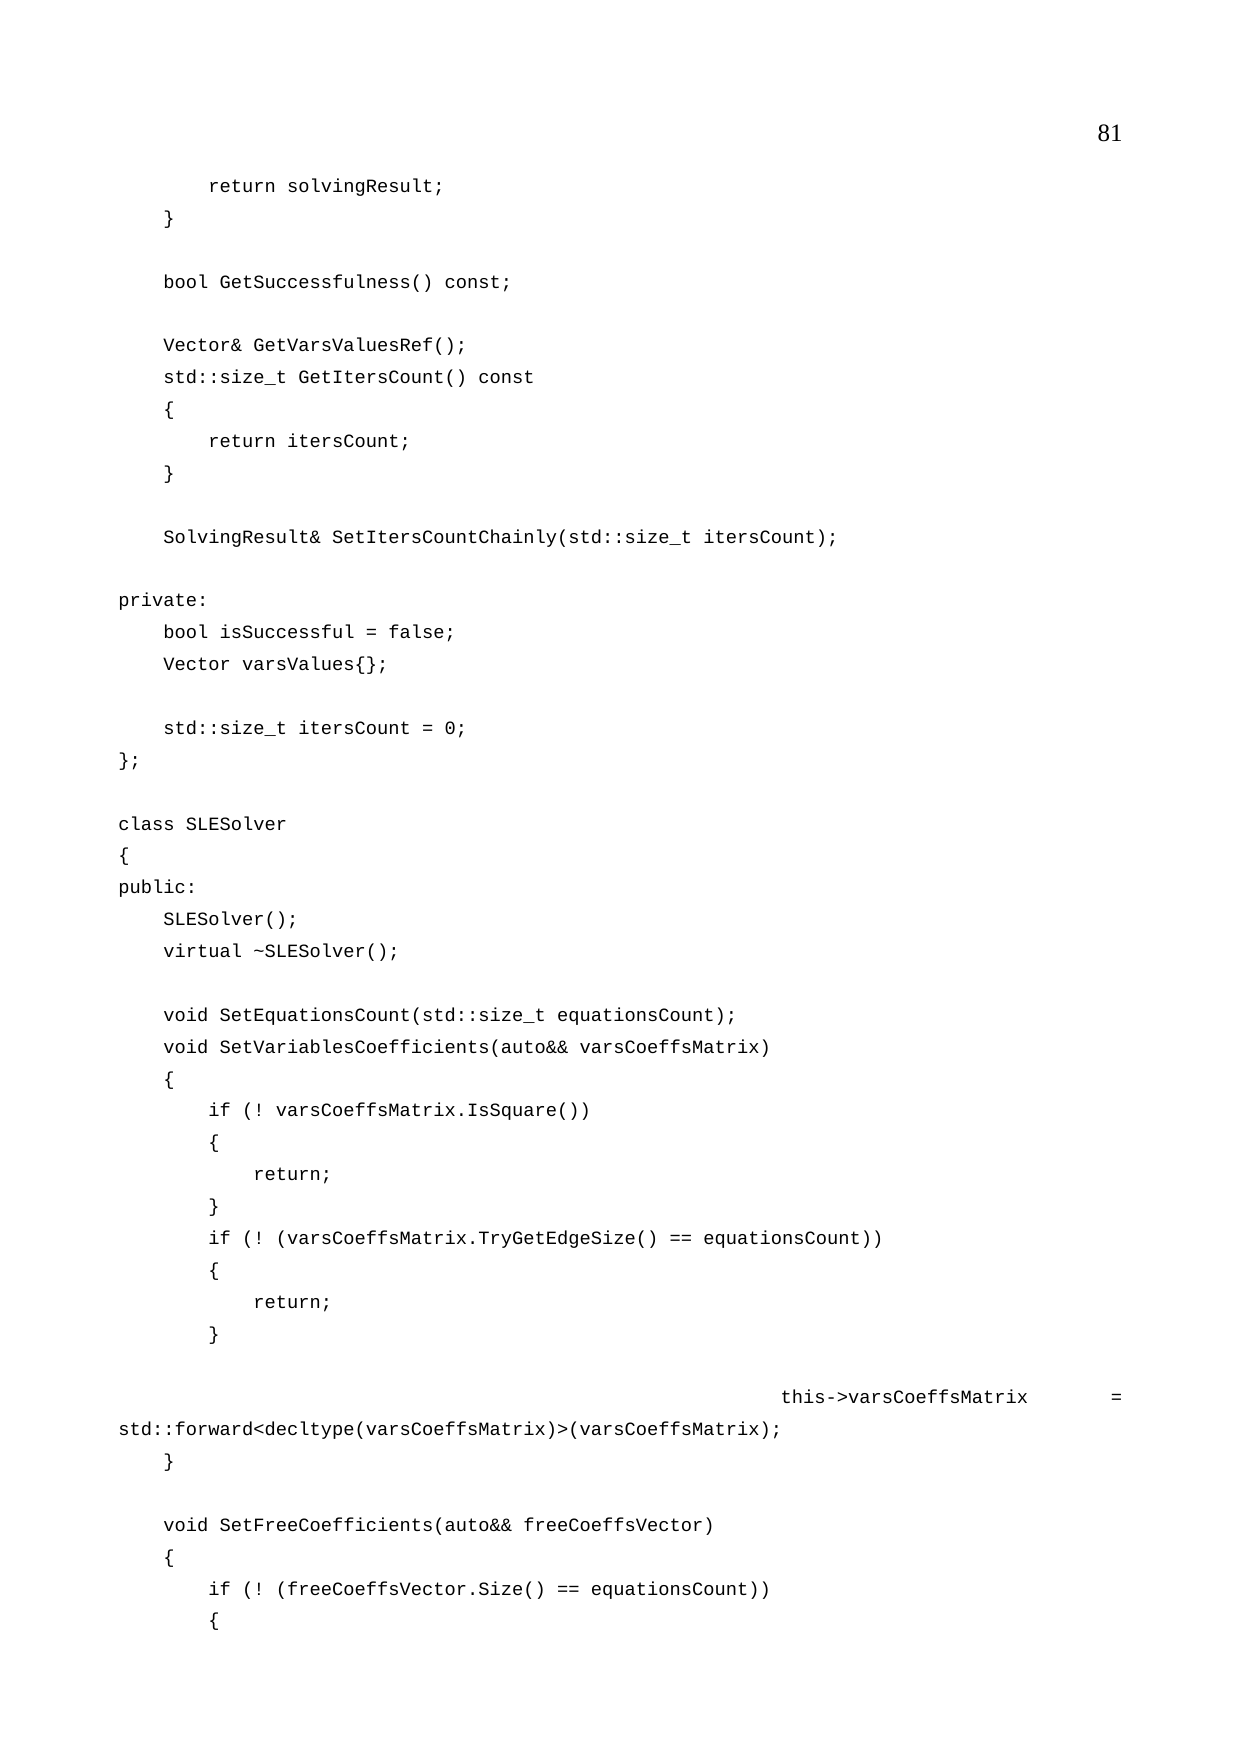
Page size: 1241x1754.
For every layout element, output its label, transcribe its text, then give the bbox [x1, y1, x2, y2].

text void SetEquationsCount(std::size_t equationsCount); [118, 1006, 1122, 1027]
text return; [118, 1165, 1122, 1186]
text private: [118, 591, 1122, 612]
text } [118, 209, 1122, 230]
text }; [118, 751, 1122, 772]
text return itersCount; [118, 432, 1122, 453]
text Vector& GetVarsValuesRef(); [118, 336, 1122, 357]
text std::size_t GetItersCount() const [118, 368, 1122, 389]
text void SetVariablesCoefficients(auto&& varsCoeffsMatrix) [118, 1037, 1122, 1059]
text virtual ~SLESolver(); [118, 942, 1122, 963]
text { [118, 1261, 1122, 1282]
text Vector varsValues{}; [118, 655, 1122, 676]
text { [118, 1069, 1122, 1091]
text bool GetSuccessfulness() const; [118, 272, 1122, 294]
text { [118, 846, 1122, 867]
text bool isSuccessful = false; [118, 623, 1122, 644]
text this->varsCoeffsMatrix = std::forward<decltype(varsCoeffsMatrix)>(varsCoeffsMatrix); [118, 1388, 1122, 1441]
text } [118, 1197, 1122, 1218]
text void SetFreeCoefficients(auto&& freeCoeffsVector) [118, 1516, 1122, 1537]
text std::size_t itersCount = 0; [118, 719, 1122, 740]
text public: [118, 878, 1122, 899]
text return; [118, 1292, 1122, 1314]
text SLESolver(); [118, 910, 1122, 931]
text { [118, 400, 1122, 421]
text } [118, 1452, 1122, 1473]
text } [118, 464, 1122, 485]
text { [118, 1547, 1122, 1569]
text if (! (varsCoeffsMatrix.TryGetEdgeSize() == equationsCount)) [118, 1229, 1122, 1250]
text SolvingResult& SetItersCountChainly(std::size_t itersCount); [118, 527, 1122, 549]
text if (! (freeCoeffsVector.Size() == equationsCount)) [118, 1579, 1122, 1601]
text { [118, 1133, 1122, 1154]
text if (! varsCoeffsMatrix.IsSquare()) [118, 1101, 1122, 1122]
text { [118, 1611, 1122, 1632]
text class SLESolver [118, 814, 1122, 836]
text return solvingResult; [118, 177, 1122, 198]
text } [118, 1324, 1122, 1346]
